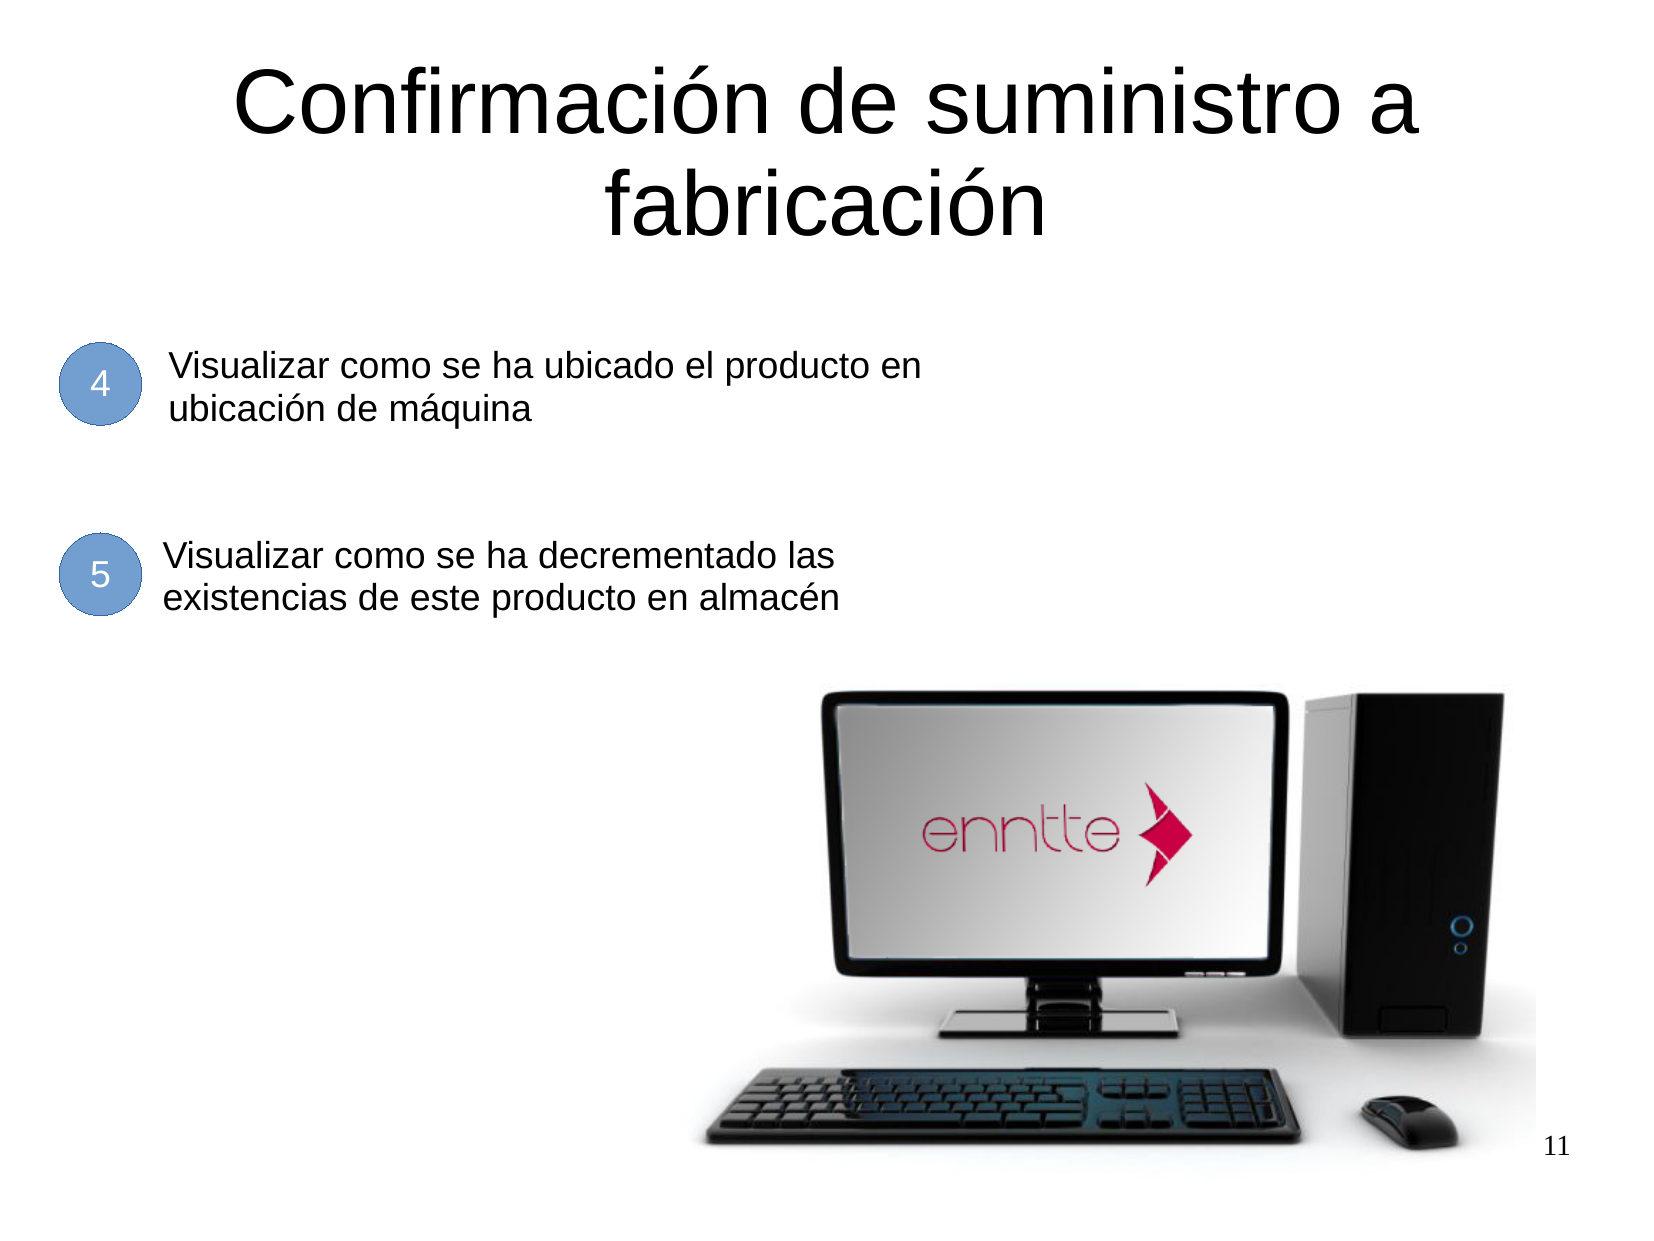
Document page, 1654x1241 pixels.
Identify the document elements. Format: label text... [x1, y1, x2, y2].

picture [683, 661, 1536, 1193]
text_box Visualizar como se ha decrementado las existencias de este producto en almacén [147, 527, 1022, 668]
text_box Visualizar como se ha ubicado el producto en ubicación de máquina [153, 337, 1028, 479]
text_box 5 [59, 532, 142, 616]
text_box 4 [59, 342, 142, 426]
title Confirmación de suministro a fabricación [82, 49, 1571, 257]
